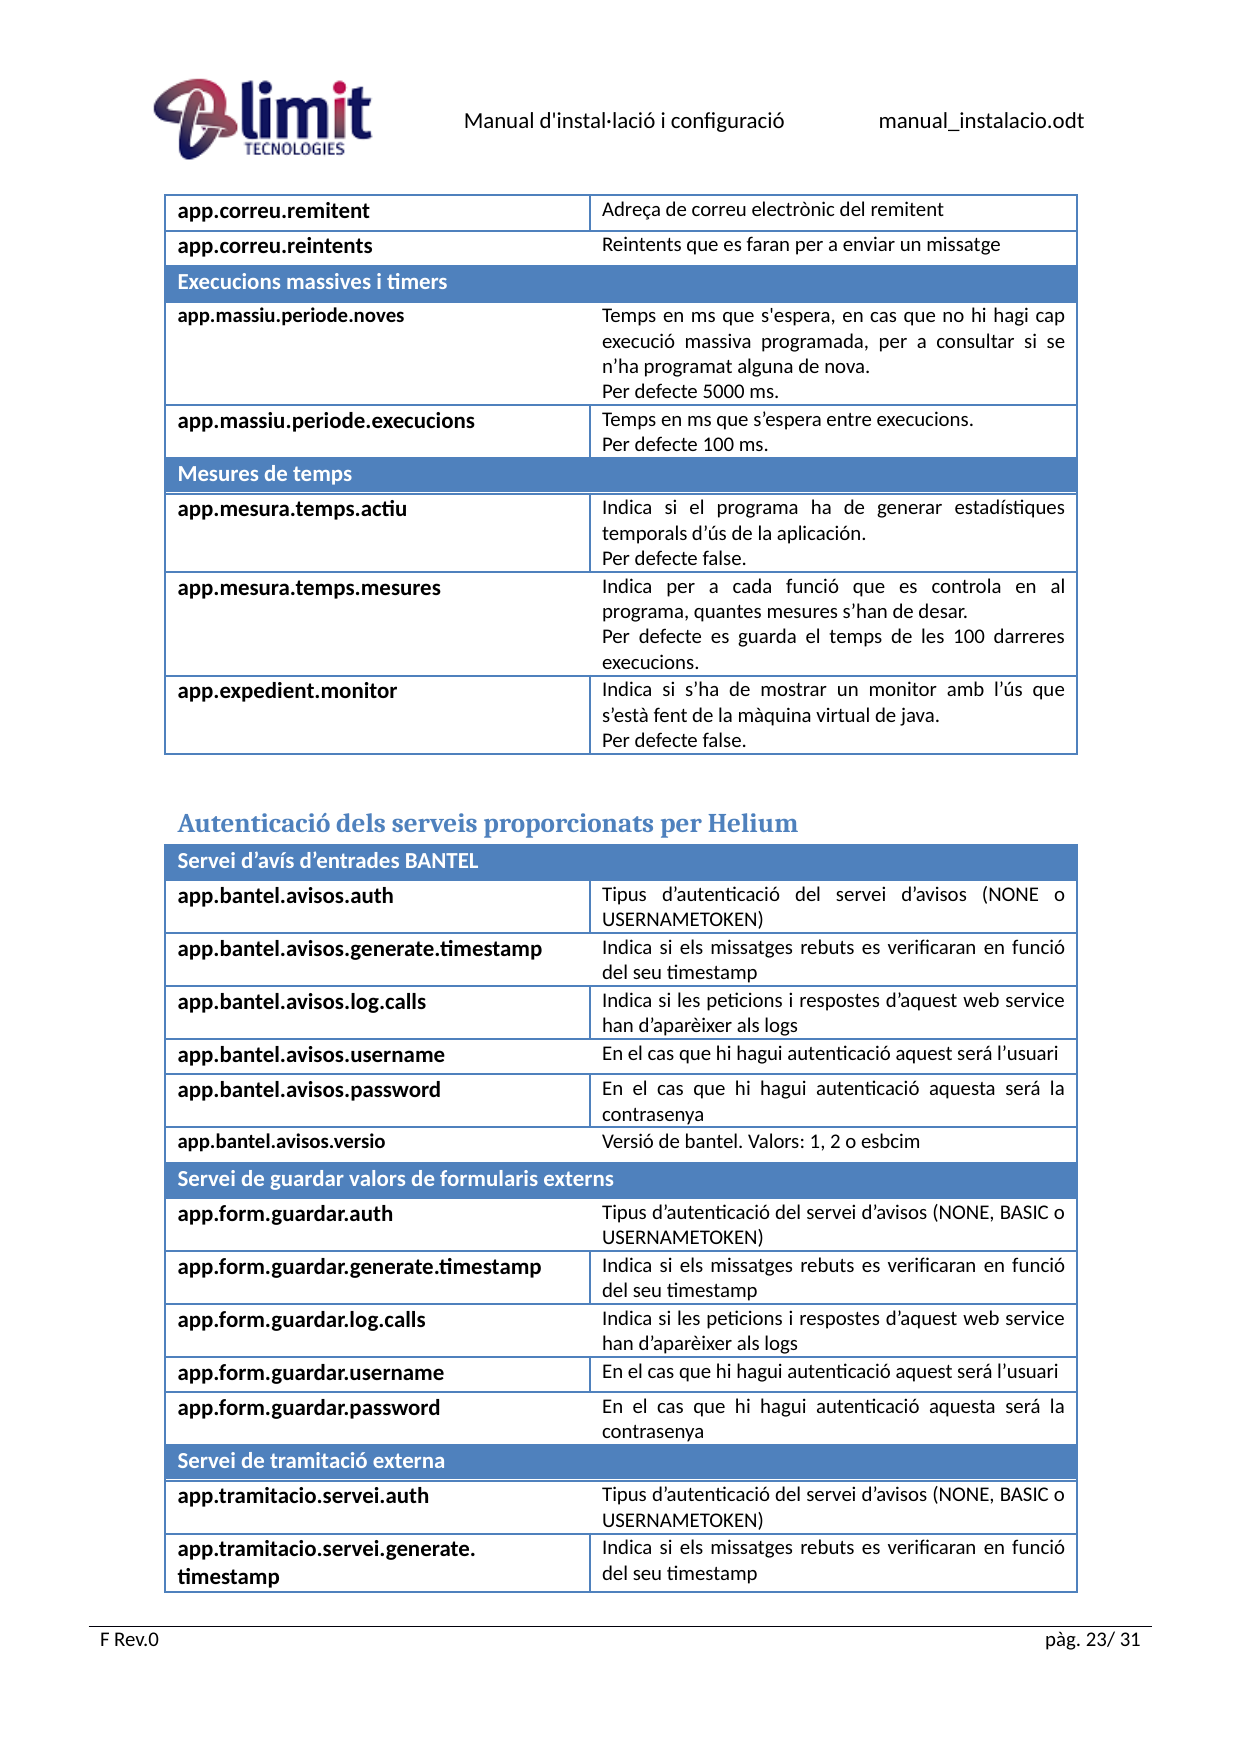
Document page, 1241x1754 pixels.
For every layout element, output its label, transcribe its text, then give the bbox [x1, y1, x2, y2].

table_cell Indica si les peticions i respostes d’aquest web service han d’aparèixer als logs [590, 1305, 1076, 1356]
table_cell Tipus d’autenticació del servei d’avisos (NONE, BASIC o USERNAMETOKEN) [590, 1199, 1076, 1250]
table_cell Versió de bantel. Valors: 1, 2 o esbcim [590, 1128, 1076, 1162]
table_cell app.bantel.avisos.log.calls [166, 987, 589, 1038]
table_cell Mesures de temps [166, 459, 1076, 492]
table_cell app.mesura.temps.mesures [166, 573, 590, 674]
table_cell app.mesura.temps.actiu [166, 495, 589, 571]
table_cell app.form.guardar.auth [166, 1199, 590, 1250]
picture [148, 73, 379, 166]
table_cell Indica si els missatges rebuts es verificaran en funció del seu timestamp [591, 1252, 1076, 1303]
table_cell Tipus d’autenticació del servei d’avisos (NONE o USERNAMETOKEN) [591, 881, 1076, 932]
table_cell Servei de guardar valors de formularis externs [166, 1164, 1076, 1197]
table_cell Temps en ms que s'espera, en cas que no hi hagi cap execució massiva programada, per a consultar si se n’ha programat alguna de nova. Per defecte 5000 ms. [590, 303, 1076, 404]
table_cell app.bantel.avisos.auth [166, 881, 589, 932]
table_cell app.correu.remitent [166, 196, 589, 229]
table_cell app.correu.reintents [166, 232, 590, 265]
table_cell app.form.guardar.generate.timestamp [166, 1252, 589, 1303]
table_cell app.expedient.monitor [166, 677, 589, 753]
table_cell Adreça de correu electrònic del remitent [591, 196, 1076, 229]
table_cell app.bantel.avisos.generate.timestamp [166, 934, 590, 985]
table_cell Indica per a cada funció que es controla en al programa, quantes mesures s’han de desar. Per defecte es guarda el temps de les 100 darreres execucions. [590, 573, 1076, 674]
table_cell app.form.guardar.username [166, 1358, 589, 1391]
table_cell Indica si el programa ha de generar estadístiques temporals d’ús de la aplicación. Per defecte false. [591, 495, 1076, 571]
table_cell app.tramitacio.servei.auth [166, 1482, 590, 1532]
table_cell Temps en ms que s’espera entre execucions. Per defecte 100 ms. [591, 406, 1076, 457]
table_cell app.form.guardar.log.calls [166, 1305, 590, 1356]
table_cell En el cas que hi hagui autenticació aquest será l’usuari [591, 1358, 1076, 1391]
table_cell app.bantel.avisos.username [166, 1040, 590, 1073]
table_cell app.tramitacio.servei.generate. timestamp [166, 1535, 589, 1591]
table_cell Reintents que es faran per a enviar un missatge [590, 232, 1076, 265]
table_cell Indica si s’ha de mostrar un monitor amb l’ús que s’està fent de la màquina virtual de java. Per defecte false. [591, 677, 1076, 753]
table_cell En el cas que hi hagui autenticació aquesta será la contrasenya [590, 1393, 1076, 1444]
table_cell app.massiu.periode.execucions [166, 406, 589, 457]
table_cell app.form.guardar.password [166, 1393, 590, 1444]
table_cell Indica si les peticions i respostes d’aquest web service han d’aparèixer als logs [591, 987, 1076, 1038]
table_header Servei d’avís d’entrades BANTEL [166, 846, 1076, 879]
table_cell Execucions massives i timers [166, 267, 1076, 300]
table_cell app.massiu.periode.noves [166, 303, 590, 404]
subtitle Autenticació dels serveis proporcionats per Helium [177, 808, 1063, 839]
table_cell Servei de tramitació externa [166, 1446, 1076, 1479]
table_cell En el cas que hi hagui autenticació aquest será l’usuari [590, 1040, 1076, 1073]
table_cell Indica si els missatges rebuts es verificaran en funció del seu timestamp [591, 1535, 1076, 1591]
table_cell app.bantel.avisos.password [166, 1075, 589, 1126]
table_cell Indica si els missatges rebuts es verificaran en funció del seu timestamp [590, 934, 1076, 985]
table_cell app.bantel.avisos.versio [166, 1128, 590, 1162]
table_cell En el cas que hi hagui autenticació aquesta será la contrasenya [591, 1075, 1076, 1126]
table_cell Tipus d’autenticació del servei d’avisos (NONE, BASIC o USERNAMETOKEN) [590, 1482, 1076, 1532]
